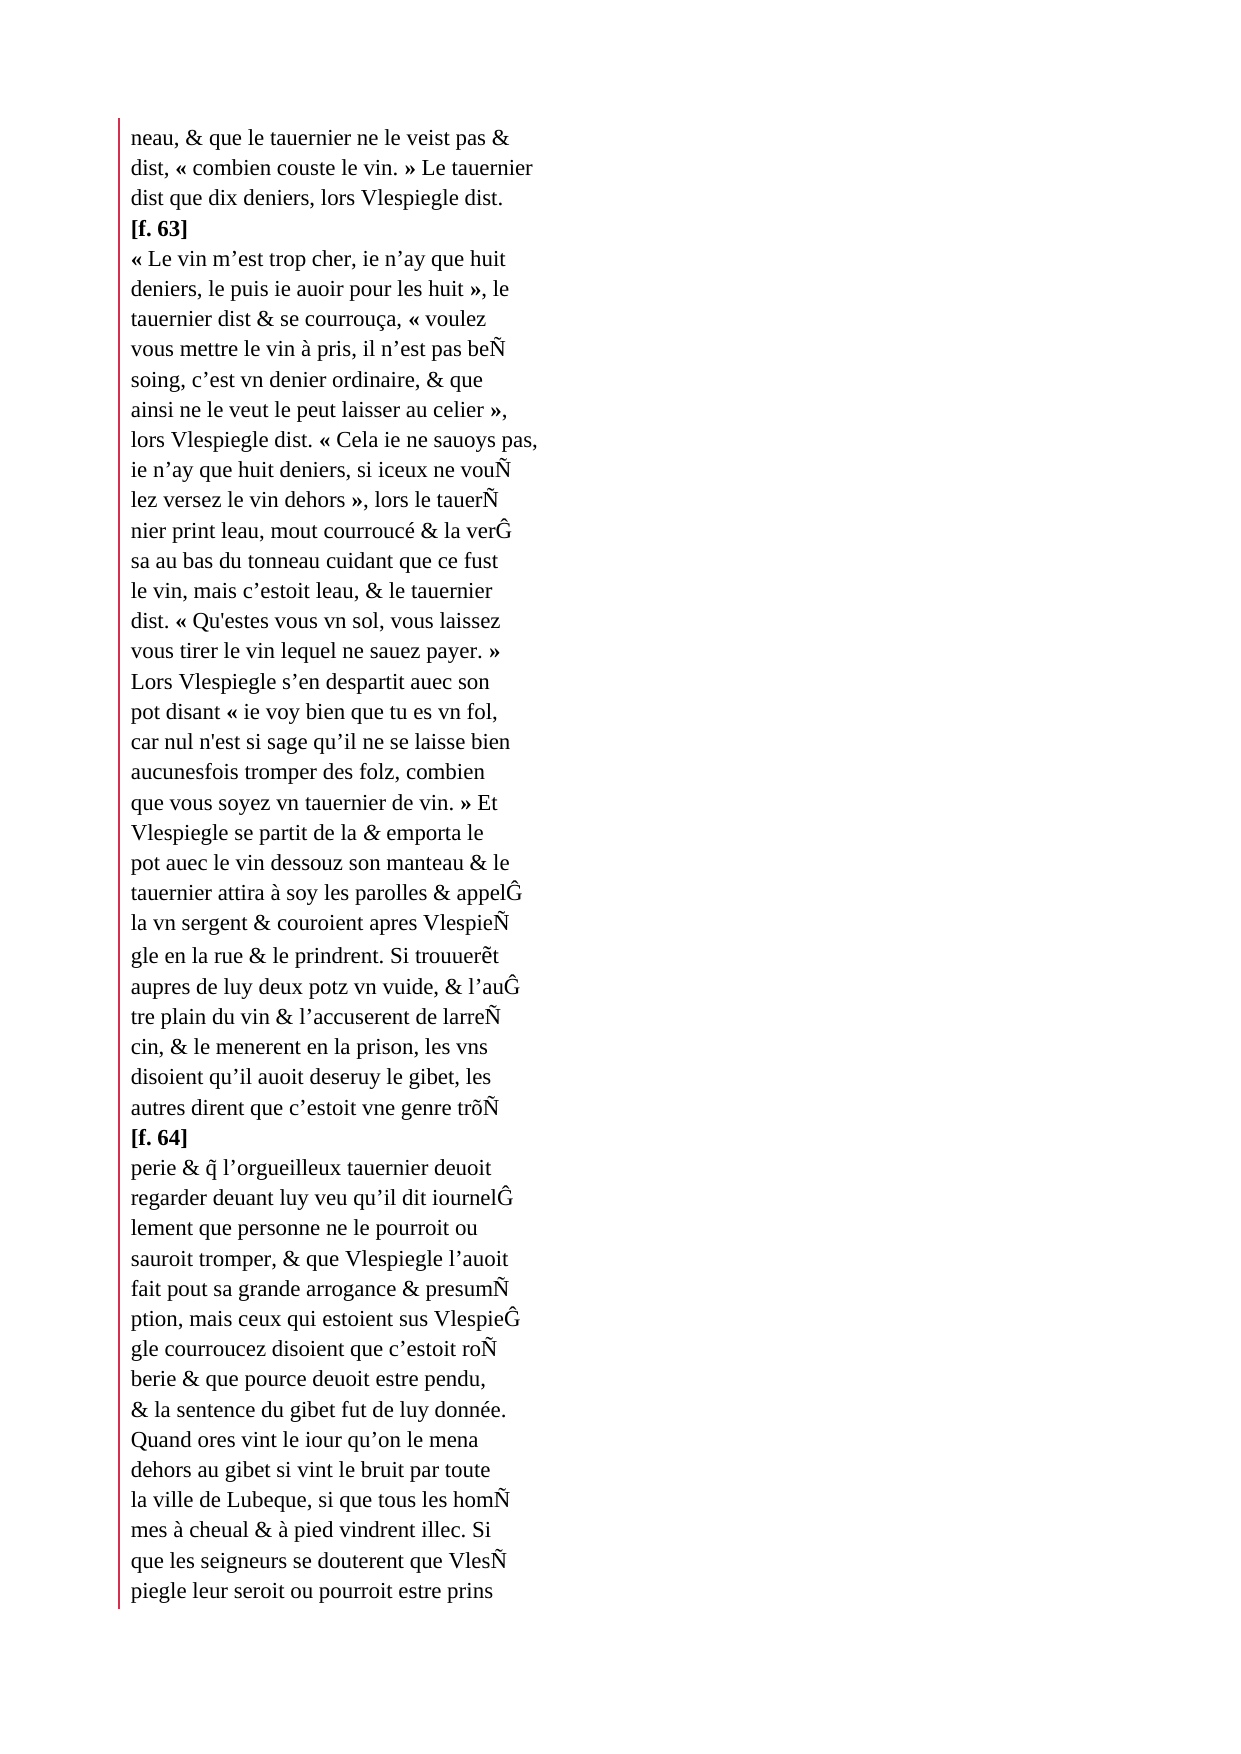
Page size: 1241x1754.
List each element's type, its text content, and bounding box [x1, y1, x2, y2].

text neau, & que le tauernier ne le veist pas & dist, « combien couste le vin. » Le tauernier dist que dix deniers, lors Vlespiegle dist. [f. 63] « Le vin m’est trop cher, ie n’ay que huit deniers, le puis ie auoir pour les huit », le tauernier dist & se courrouça, « voulez vous mettre le vin à pris, il n’est pas beÑ soing, c’est vn denier ordinaire, & que ainsi ne le veut le peut laisser au celier », lors Vlespiegle dist. « Cela ie ne sauoys pas, ie n’ay que huit deniers, si iceux ne vouÑ lez versez le vin dehors », lors le tauerÑ nier print leau, mout courroucé & la verĜ sa au bas du tonneau cuidant que ce fust le vin, mais c’estoit leau, & le tauernier dist. « Qu'estes vous vn sol, vous laissez vous tirer le vin lequel ne sauez payer. » Lors Vlespiegle s’en despartit auec son pot disant « ie voy bien que tu es vn fol, car nul n'est si sage qu’il ne se laisse bien aucunesfois tromper des folz, combien que vous soyez vn tauernier de vin. » Et Vlespiegle se partit de la & emporta le pot auec le vin dessouz son manteau & le tauernier attira à soy les parolles & appelĜ la vn sergent & couroient apres VlespieÑ gle en la rue & le prindrent. Si trouuerẽt aupres de luy deux potz vn vuide, & l’auĜ tre plain du vin & l’accuserent de larreÑ cin, & le menerent en la prison, les vns disoient qu’il auoit deseruy le gibet, les autres dirent que c’estoit vne genre trõÑ [f. 64] perie & q̃ l’orgueilleux tauernier deuoit regarder deuant luy veu qu’il dit iournelĜ lement que personne ne le pourroit ou sauroit tromper, & que Vlespiegle l’auoit fait pout sa grande arrogance & presumÑ ption, mais ceux qui estoient sus VlespieĜ gle courroucez disoient que c’estoit roÑ berie & que pource deuoit estre pendu, & la sentence du gibet fut de luy donnée. Quand ores vint le iour qu’on le mena dehors au gibet si vint le bruit par toute la ville de Lubeque, si que tous les homÑ mes à cheual & à pied vindrent illec. Si que les seigneurs se douterent que VlesÑ piegle leur seroit ou pourroit estre prins [120, 118, 1122, 1609]
